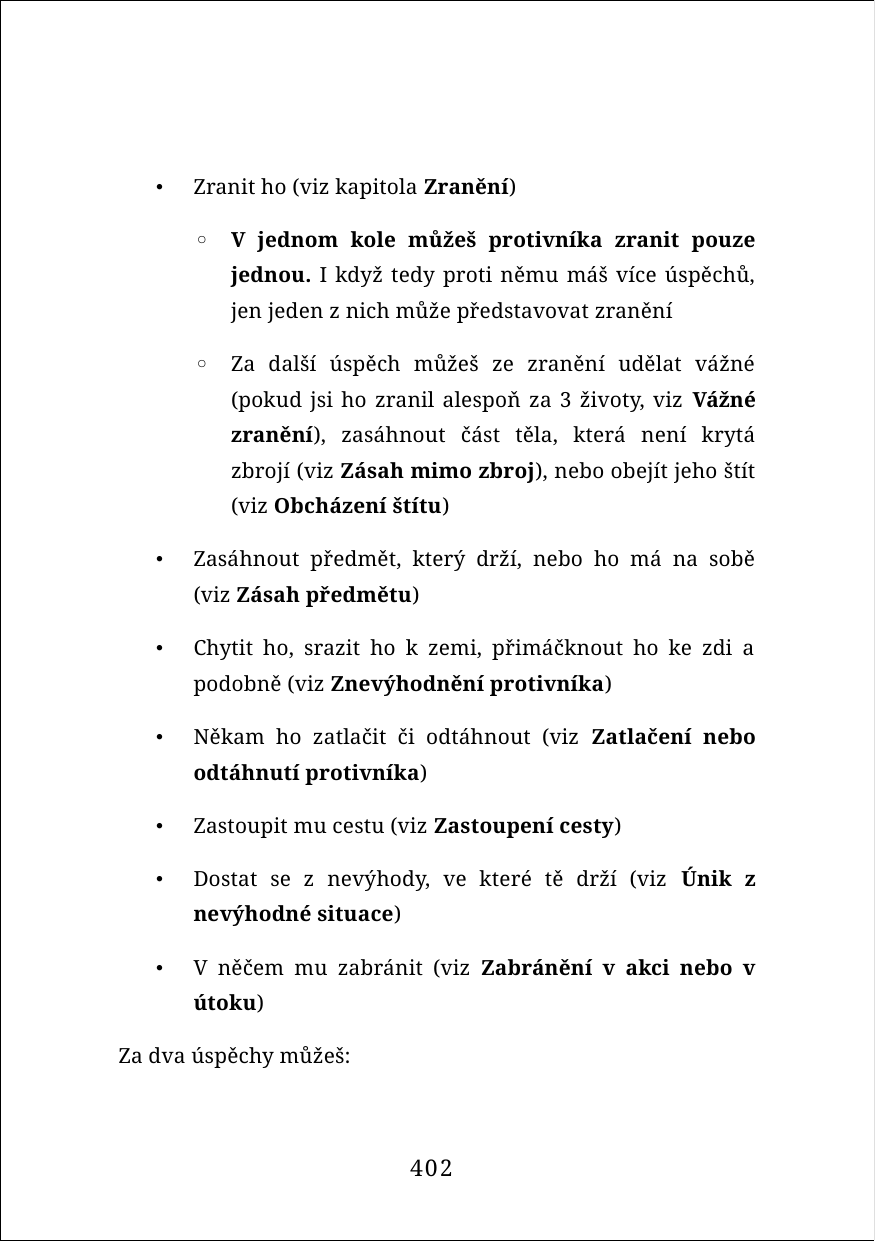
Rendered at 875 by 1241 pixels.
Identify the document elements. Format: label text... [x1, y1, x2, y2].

list Zranit ho (viz kapitola Zranění) [156, 172, 756, 200]
list Zastoupit mu cestu (viz Zastoupení cesty) [156, 811, 756, 839]
list V jednom kole můžeš protivníka zranit pouze jednou. I když tedy proti němu máš více úspěchů, jen jeden z nich může představovat zranění [193, 225, 756, 324]
list Někam ho zatlačit či odtáhnout (viz Zatlačení nebo odtáhnutí protivníka) [156, 722, 756, 786]
text Za dva úspěchy můžeš: [118, 1042, 756, 1070]
list Za další úspěch můžeš ze zranění udělat vážné (pokud jsi ho zranil alespoň za 3 životy, viz Vážné zranění), zasáhnout část těla, která není krytá zbrojí (viz Zásah mimo zbroj), nebo obejít jeho štít (viz Obcházení štítu) [193, 349, 756, 520]
list Zasáhnout předmět, který drží, nebo ho má na sobě (viz Zásah předmětu) [156, 544, 756, 608]
list Chytit ho, srazit ho k zemi, přimáčknout ho ke zdi a podobně (viz Znevýhodnění protivníka) [156, 633, 756, 697]
list V něčem mu zabránit (viz Zabránění v akci nebo v útoku) [156, 953, 756, 1017]
list Dostat se z nevýhody, ve které tě drží (viz Únik z nevýhodné situace) [156, 864, 756, 928]
